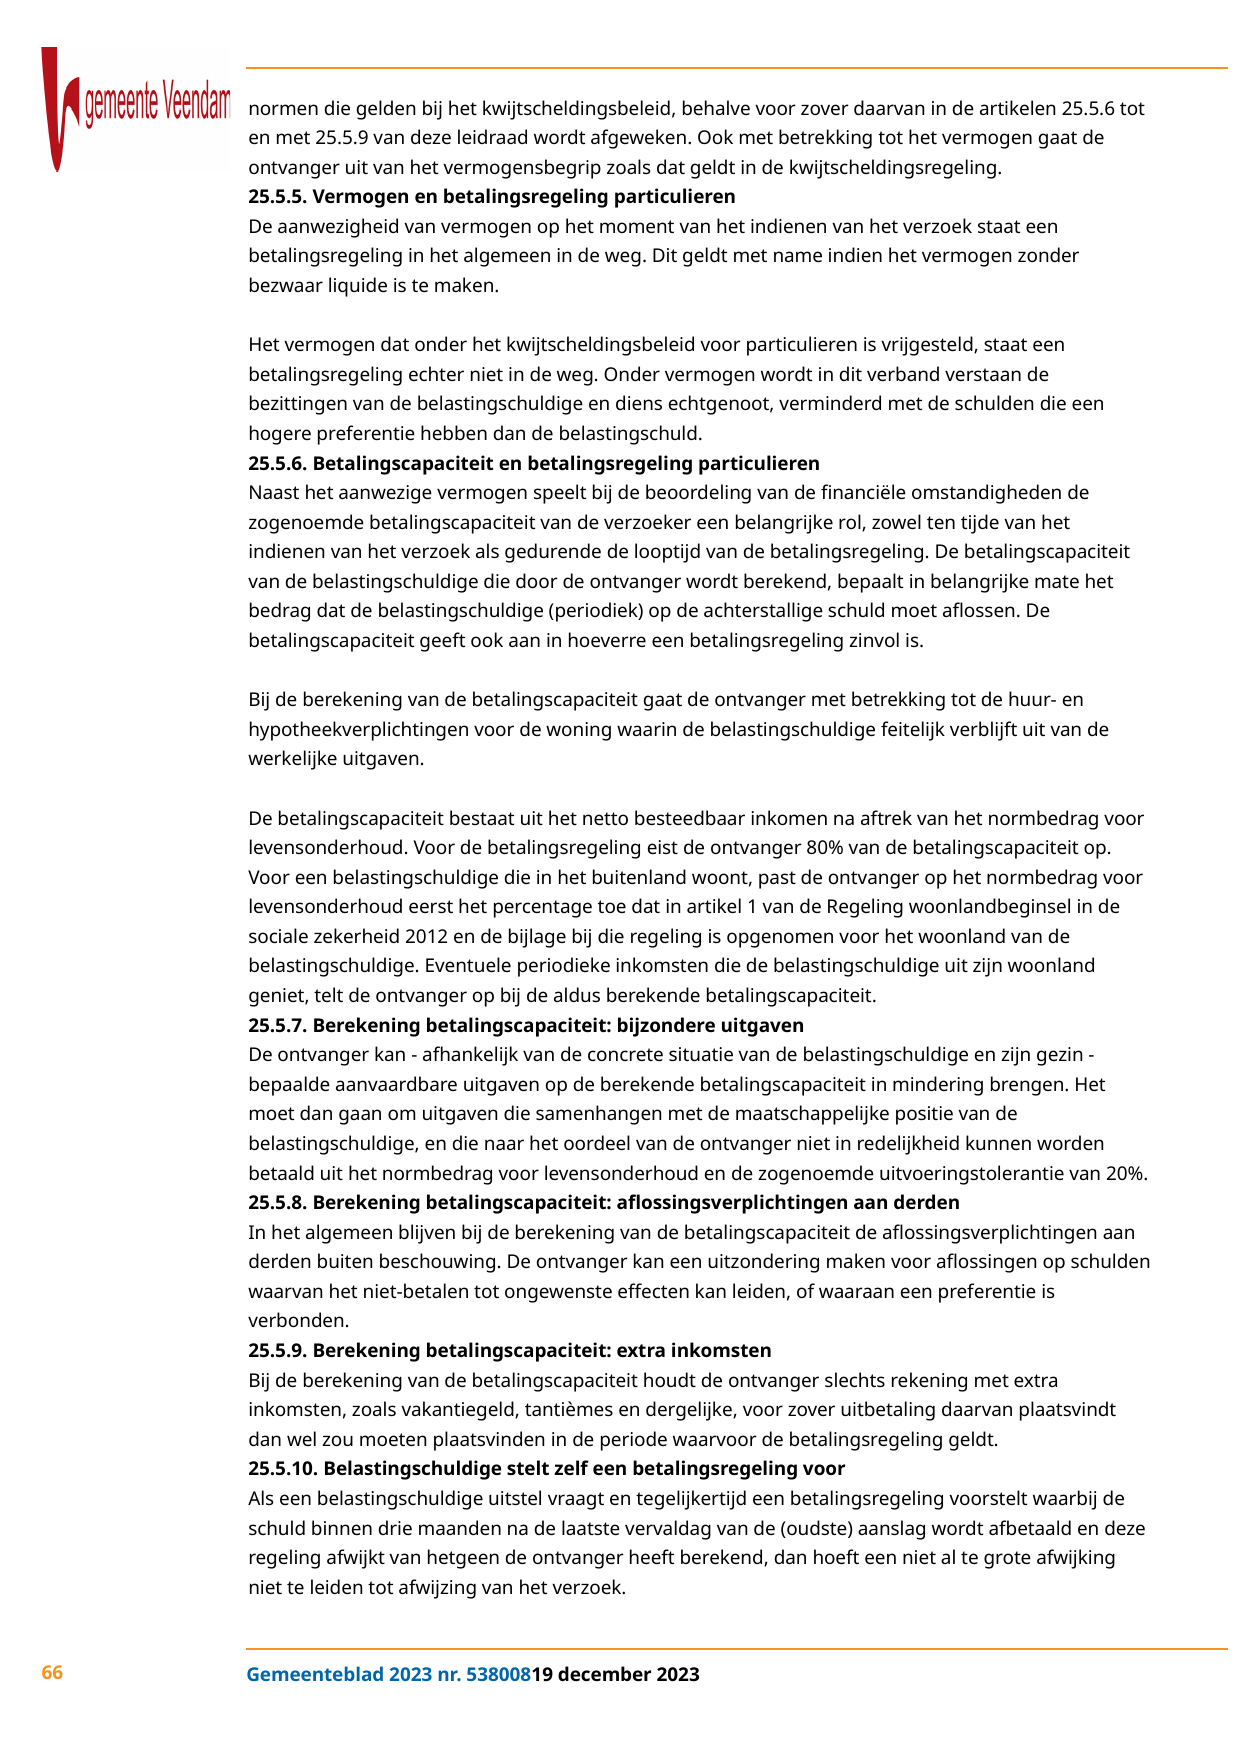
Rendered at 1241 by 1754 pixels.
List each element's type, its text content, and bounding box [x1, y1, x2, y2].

text 25.5.8. Berekening betalingscapaciteit: aflossingsverplichtingen aan derden [248, 1189, 1152, 1215]
text Als een belastingschuldige uitstel vraagt en tegelijkertijd een betalingsregeling voorstelt waarbij de schuld binnen drie maanden na de laatste vervaldag van de (oudste) aanslag wordt afbetaald en deze regeling afwijkt van hetgeen de ontvanger heeft berekend, dan hoeft een niet al te grote afwijking niet te leiden tot afwijzing van het verzoek. [248, 1485, 1152, 1600]
text 25.5.10. Belastingschuldige stelt zelf een betalingsregeling voor [248, 1456, 1152, 1481]
text 25.5.5. Vermogen en betalingsregeling particulieren [248, 183, 1152, 209]
text 25.5.7. Berekening betalingscapaciteit: bijzondere uitgaven [248, 1012, 1152, 1038]
text Bij de berekening van de betalingscapaciteit gaat de ontvanger met betrekking tot de huur- en hypotheekverplichtingen voor de woning waarin de belastingschuldige feitelijk verblijft uit van de werkelijke uitgaven. [248, 686, 1152, 771]
text In het algemeen blijven bij de berekening van de betalingscapaciteit de aflossingsverplichtingen aan derden buiten beschouwing. De ontvanger kan een uitzondering maken voor aflossingen op schulden waarvan het niet-betalen tot ongewenste effecten kan leiden, of waaraan een preferentie is verbonden. [248, 1219, 1152, 1333]
text De ontvanger kan - afhankelijk van de concrete situatie van de belastingschuldige en zijn gezin - bepaalde aanvaardbare uitgaven op de berekende betalingscapaciteit in mindering brengen. Het moet dan gaan om uitgaven die samenhangen met de maatschappelijke positie van de belastingschuldige, en die naar het oordeel van de ontvanger niet in redelijkheid kunnen worden betaald uit het normbedrag voor levensonderhoud en de zogenoemde uitvoeringstolerantie van 20%. [248, 1041, 1152, 1186]
text Het vermogen dat onder het kwijtscheldingsbeleid voor particulieren is vrijgesteld, staat een betalingsregeling echter niet in de weg. Onder vermogen wordt in dit verband verstaan de bezittingen van de belastingschuldige en diens echtgenoot, verminderd met de schulden die een hogere preferentie hebben dan de belastingschuld. [248, 331, 1152, 446]
text Naast het aanwezige vermogen speelt bij de beoordeling van de financiële omstandigheden de zogenoemde betalingscapaciteit van de verzoeker een belangrijke rol, zowel ten tijde van het indienen van het verzoek als gedurende de looptijd van de betalingsregeling. De betalingscapaciteit van de belastingschuldige die door de ontvanger wordt berekend, bepaalt in belangrijke mate het bedrag dat de belastingschuldige (periodiek) op de achterstallige schuld moet aflossen. De betalingscapaciteit geeft ook aan in hoeverre een betalingsregeling zinvol is. [248, 479, 1152, 653]
text normen die gelden bij het kwijtscheldingsbeleid, behalve voor zover daarvan in de artikelen 25.5.6 tot en met 25.5.9 van deze leidraad wordt afgeweken. Ook met betrekking tot het vermogen gaat de ontvanger uit van het vermogensbegrip zoals dat geldt in de kwijtscheldingsregeling. [248, 95, 1152, 180]
text De aanwezigheid van vermogen op het moment van het indienen van het verzoek staat een betalingsregeling in het algemeen in de weg. Dit geldt met name indien het vermogen zonder bezwaar liquide is te maken. [248, 213, 1152, 298]
text 25.5.9. Berekening betalingscapaciteit: extra inkomsten [248, 1337, 1152, 1363]
text Bij de berekening van de betalingscapaciteit houdt de ontvanger slechts rekening met extra inkomsten, zoals vakantiegeld, tantièmes en dergelijke, voor zover uitbetaling daarvan plaatsvindt dan wel zou moeten plaatsvinden in de periode waarvoor de betalingsregeling geldt. [248, 1367, 1152, 1452]
picture [41, 47, 231, 172]
text De betalingscapaciteit bestaat uit het netto besteedbaar inkomen na aftrek van het normbedrag voor levensonderhoud. Voor de betalingsregeling eist de ontvanger 80% van de betalingscapaciteit op. Voor een belastingschuldige die in het buitenland woont, past de ontvanger op het normbedrag voor levensonderhoud eerst het percentage toe dat in artikel 1 van de Regeling woonlandbeginsel in de sociale zekerheid 2012 en de bijlage bij die regeling is opgenomen voor het woonland van de belastingschuldige. Eventuele periodieke inkomsten die de belastingschuldige uit zijn woonland geniet, telt de ontvanger op bij de aldus berekende betalingscapaciteit. [248, 805, 1152, 1008]
text 25.5.6. Betalingscapaciteit en betalingsregeling particulieren [248, 450, 1152, 476]
